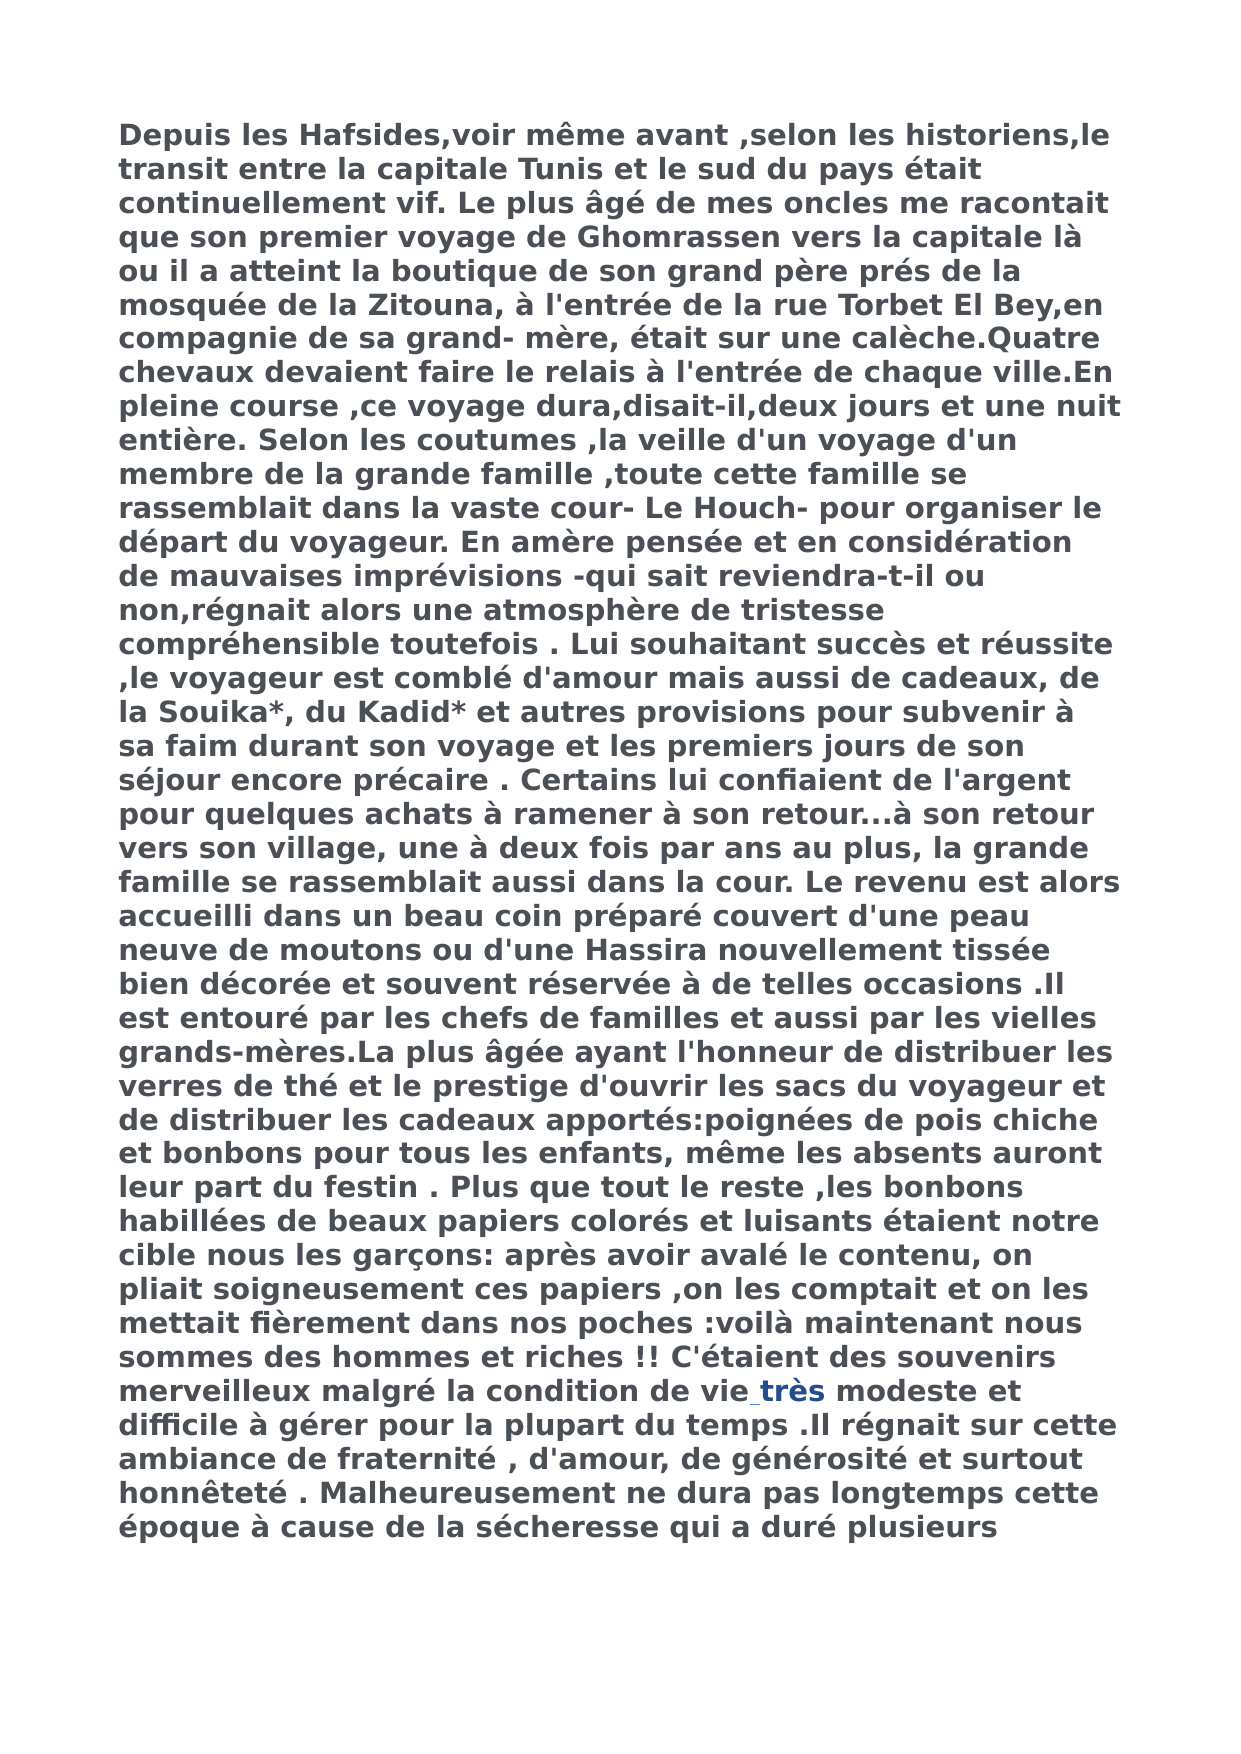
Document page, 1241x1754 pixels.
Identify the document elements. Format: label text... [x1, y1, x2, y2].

subtitle Depuis les Hafsides,voir même avant ,selon les historiens,le transit entre la capitale Tunis et le sud du pays était continuellement vif. Le plus âgé de mes oncles me racontait que son premier voyage de Ghomrassen vers la capitale là ou il a atteint la boutique de son grand père prés de la mosquée de la Zitouna, à l'entrée de la rue Torbet El Bey,en compagnie de sa grand- mère, était sur une calèche.Quatre chevaux devaient faire le relais à l'entrée de chaque ville.En pleine course ,ce voyage dura,disait-il,deux jours et une nuit entière. Selon les coutumes ,la veille d'un voyage d'un membre de la grande famille ,toute cette famille se rassemblait dans la vaste cour- Le Houch- pour organiser le départ du voyageur. En amère pensée et en considération de mauvaises imprévisions -qui sait reviendra-t-il ou non,régnait alors une atmosphère de tristesse compréhensible toutefois . Lui souhaitant succès et réussite ,le voyageur est comblé d'amour mais aussi de cadeaux, de la Souika*, du Kadid* et autres provisions pour subvenir à sa faim durant son voyage et les premiers jours de son séjour encore précaire . Certains lui confiaient de l'argent pour quelques achats à ramener à son retour...à son retour vers son village, une à deux fois par ans au plus, la grande famille se rassemblait aussi dans la cour. Le revenu est alors accueilli dans un beau coin préparé couvert d'une peau neuve de moutons ou d'une Hassira nouvellement tissée bien décorée et souvent réservée à de telles occasions .Il est entouré par les chefs de familles et aussi par les vielles grands-mères.La plus âgée ayant l'honneur de distribuer les verres de thé et le prestige d'ouvrir les sacs du voyageur et de distribuer les cadeaux apportés:poignées de pois chiche et bonbons pour tous les enfants, même les absents auront leur part du festin . Plus que tout le reste ,les bonbons habillées de beaux papiers colorés et luisants étaient notre cible nous les garçons: après avoir avalé le contenu, on pliait soigneusement ces papiers ,on les comptait et on les mettait fièrement dans nos poches :voilà maintenant nous sommes des hommes et riches !! C'étaient des souvenirs merveilleux malgré la condition de vie très modeste et difficile à gérer pour la plupart du temps .Il régnait sur cette ambiance de fraternité , d'amour, de générosité et surtout honnêteté . Malheureusement ne dura pas longtemps cette époque à cause de la sécheresse qui a duré plusieurs [118, 118, 1122, 1544]
